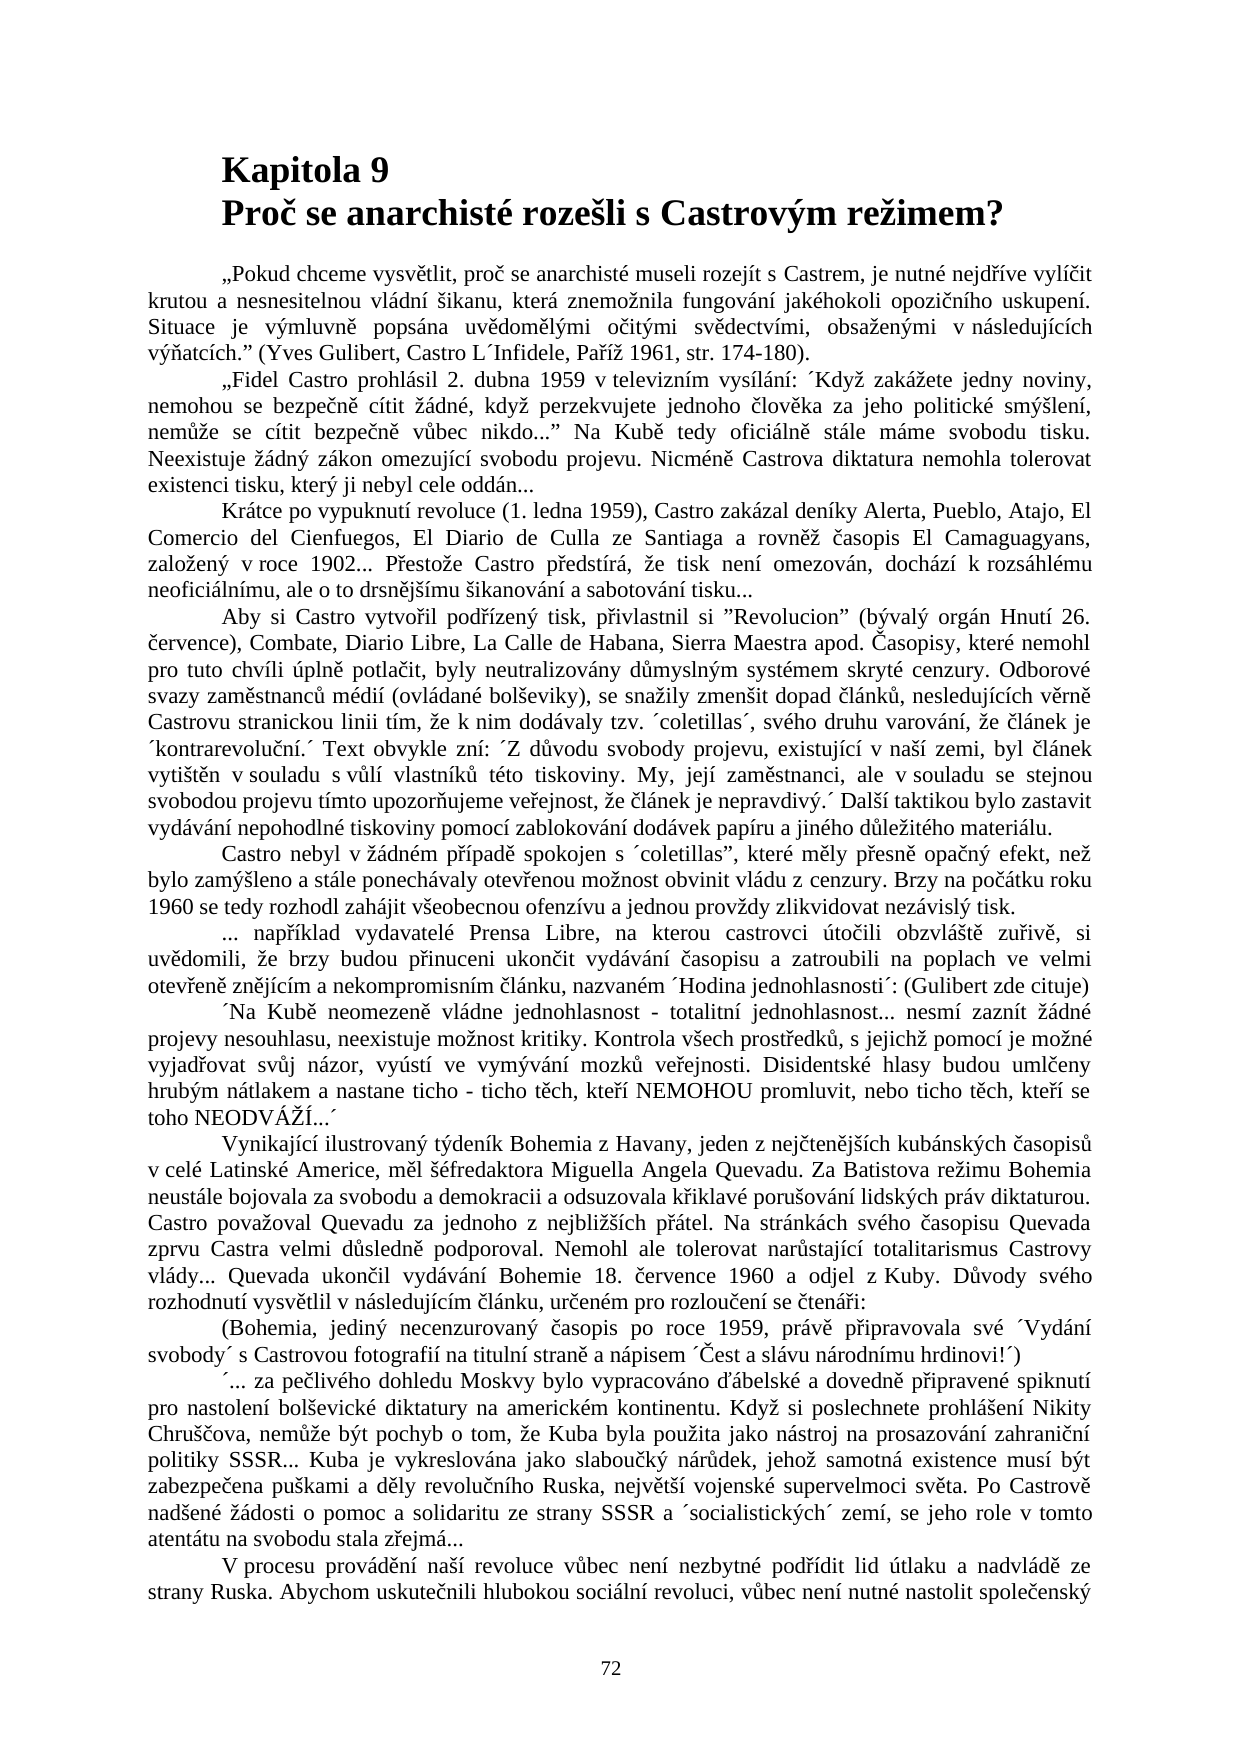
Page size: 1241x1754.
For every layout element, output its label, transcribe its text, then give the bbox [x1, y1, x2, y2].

text Vynikající ilustrovaný týdeník Bohemia z Havany, jeden z nejčtenějších kubánských časopisů v celé Latinské Americe, měl šéfredaktora Miguella Angela Quevadu. Za Batistova režimu Bohemia neustále bojovala za svobodu a demokracii a odsuzovala křiklavé porušování lidských práv diktaturou. Castro považoval Quevadu za jednoho z nejbližších přátel. Na stránkách svého časopisu Quevada zprvu Castra velmi důsledně podporoval. Nemohl ale tolerovat narůstající totalitarismus Castrovy vlády... Quevada ukončil vydávání Bohemie 18. července 1960 a odjel z Kuby. Důvody svého rozhodnutí vysvětlil v následujícím článku, určeném pro rozloučení se čtenáři: [148, 1130, 1092, 1314]
text Krátce po vypuknutí revoluce (1. ledna 1959), Castro zakázal deníky Alerta, Pueblo, Atajo, El Comercio del Cienfuegos, El Diario de Culla ze Santiaga a rovněž časopis El Camaguagyans, založený v roce 1902... Přestože Castro předstírá, že tisk není omezován, dochází k rozsáhlému neoficiálnímu, ale o to drsnějšímu šikanování a sabotování tisku... [148, 497, 1092, 603]
text V procesu provádění naší revoluce vůbec není nezbytné podřídit lid útlaku a nadvládě ze strany Ruska. Abychom uskutečnili hlubokou sociální revoluci, vůbec není nutné nastolit společenský [148, 1552, 1092, 1604]
text Kapitola 9 [148, 148, 1092, 191]
text (Bohemia, jediný necenzurovaný časopis po roce 1959, právě připravovala své ´Vydání svobody´ s Castrovou fotografií na titulní straně a nápisem ´Čest a slávu národnímu hrdinovi!´) [148, 1314, 1092, 1367]
text „Pokud chceme vysvětlit, proč se anarchisté museli rozejít s Castrem, je nutné nejdříve vylíčit krutou a nesnesitelnou vládní šikanu, která znemožnila fungování jakéhokoli opozičního uskupení. Situace je výmluvně popsána uvědomělými očitými svědectvími, obsaženými v následujících výňatcích.” (Yves Gulibert, Castro L´Infidele, Paříž 1961, str. 174-180). [148, 260, 1092, 366]
text Proč se anarchisté rozešli s Castrovým režimem? [148, 191, 1092, 234]
text ´... za pečlivého dohledu Moskvy bylo vypracováno ďábelské a dovedně připravené spiknutí pro nastolení bolševické diktatury na americkém kontinentu. Když si poslechnete prohlášení Nikity Chruščova, nemůže být pochyb o tom, že Kuba byla použita jako nástroj na prosazování zahraniční politiky SSSR... Kuba je vykreslována jako slaboučký nárůdek, jehož samotná existence musí být zabezpečena puškami a děly revolučního Ruska, největší vojenské supervelmoci světa. Po Castrově nadšené žádosti o pomoc a solidaritu ze strany SSSR a ´socialistických´ zemí, se jeho role v tomto atentátu na svobodu stala zřejmá... [148, 1367, 1092, 1552]
text Aby si Castro vytvořil podřízený tisk, přivlastnil si ”Revolucion” (bývalý orgán Hnutí 26. července), Combate, Diario Libre, La Calle de Habana, Sierra Maestra apod. Časopisy, které nemohl pro tuto chvíli úplně potlačit, byly neutralizovány důmyslným systémem skryté cenzury. Odborové svazy zaměstnanců médií (ovládané bolševiky), se snažily zmenšit dopad článků, nesledujících věrně Castrovu stranickou linii tím, že k nim dodávaly tzv. ´coletillas´, svého druhu varování, že článek je ´kontrarevoluční.´ Text obvykle zní: ´Z důvodu svobody projevu, existující v naší zemi, byl článek vytištěn v souladu s vůlí vlastníků této tiskoviny. My, její zaměstnanci, ale v souladu se stejnou svobodou projevu tímto upozorňujeme veřejnost, že článek je nepravdivý.´ Další taktikou bylo zastavit vydávání nepohodlné tiskoviny pomocí zablokování dodávek papíru a jiného důležitého materiálu. [148, 603, 1092, 840]
text ´Na Kubě neomezeně vládne jednohlasnost - totalitní jednohlasnost... nesmí zaznít žádné projevy nesouhlasu, neexistuje možnost kritiky. Kontrola všech prostředků, s jejichž pomocí je možné vyjadřovat svůj názor, vyústí ve vymývání mozků veřejnosti. Disidentské hlasy budou umlčeny hrubým nátlakem a nastane ticho - ticho těch, kteří NEMOHOU promluvit, nebo ticho těch, kteří se toho NEODVÁŽÍ...´ [148, 998, 1092, 1130]
text ... například vydavatelé Prensa Libre, na kterou castrovci útočili obzvláště zuřivě, si uvědomili, že brzy budou přinuceni ukončit vydávání časopisu a zatroubili na poplach ve velmi otevřeně znějícím a nekompromisním článku, nazvaném ´Hodina jednohlasnosti´: (Gulibert zde cituje) [148, 919, 1092, 998]
text „Fidel Castro prohlásil 2. dubna 1959 v televizním vysílání: ´Když zakážete jedny noviny, nemohou se bezpečně cítit žádné, když perzekvujete jednoho člověka za jeho politické smýšlení, nemůže se cítit bezpečně vůbec nikdo...” Na Kubě tedy oficiálně stále máme svobodu tisku. Neexistuje žádný zákon omezující svobodu projevu. Nicméně Castrova diktatura nemohla tolerovat existenci tisku, který ji nebyl cele oddán... [148, 366, 1092, 497]
text Castro nebyl v žádném případě spokojen s ´coletillas”, které měly přesně opačný efekt, než bylo zamýšleno a stále ponechávaly otevřenou možnost obvinit vládu z cenzury. Brzy na počátku roku 1960 se tedy rozhodl zahájit všeobecnou ofenzívu a jednou provždy zlikvidovat nezávislý tisk. [148, 840, 1092, 919]
